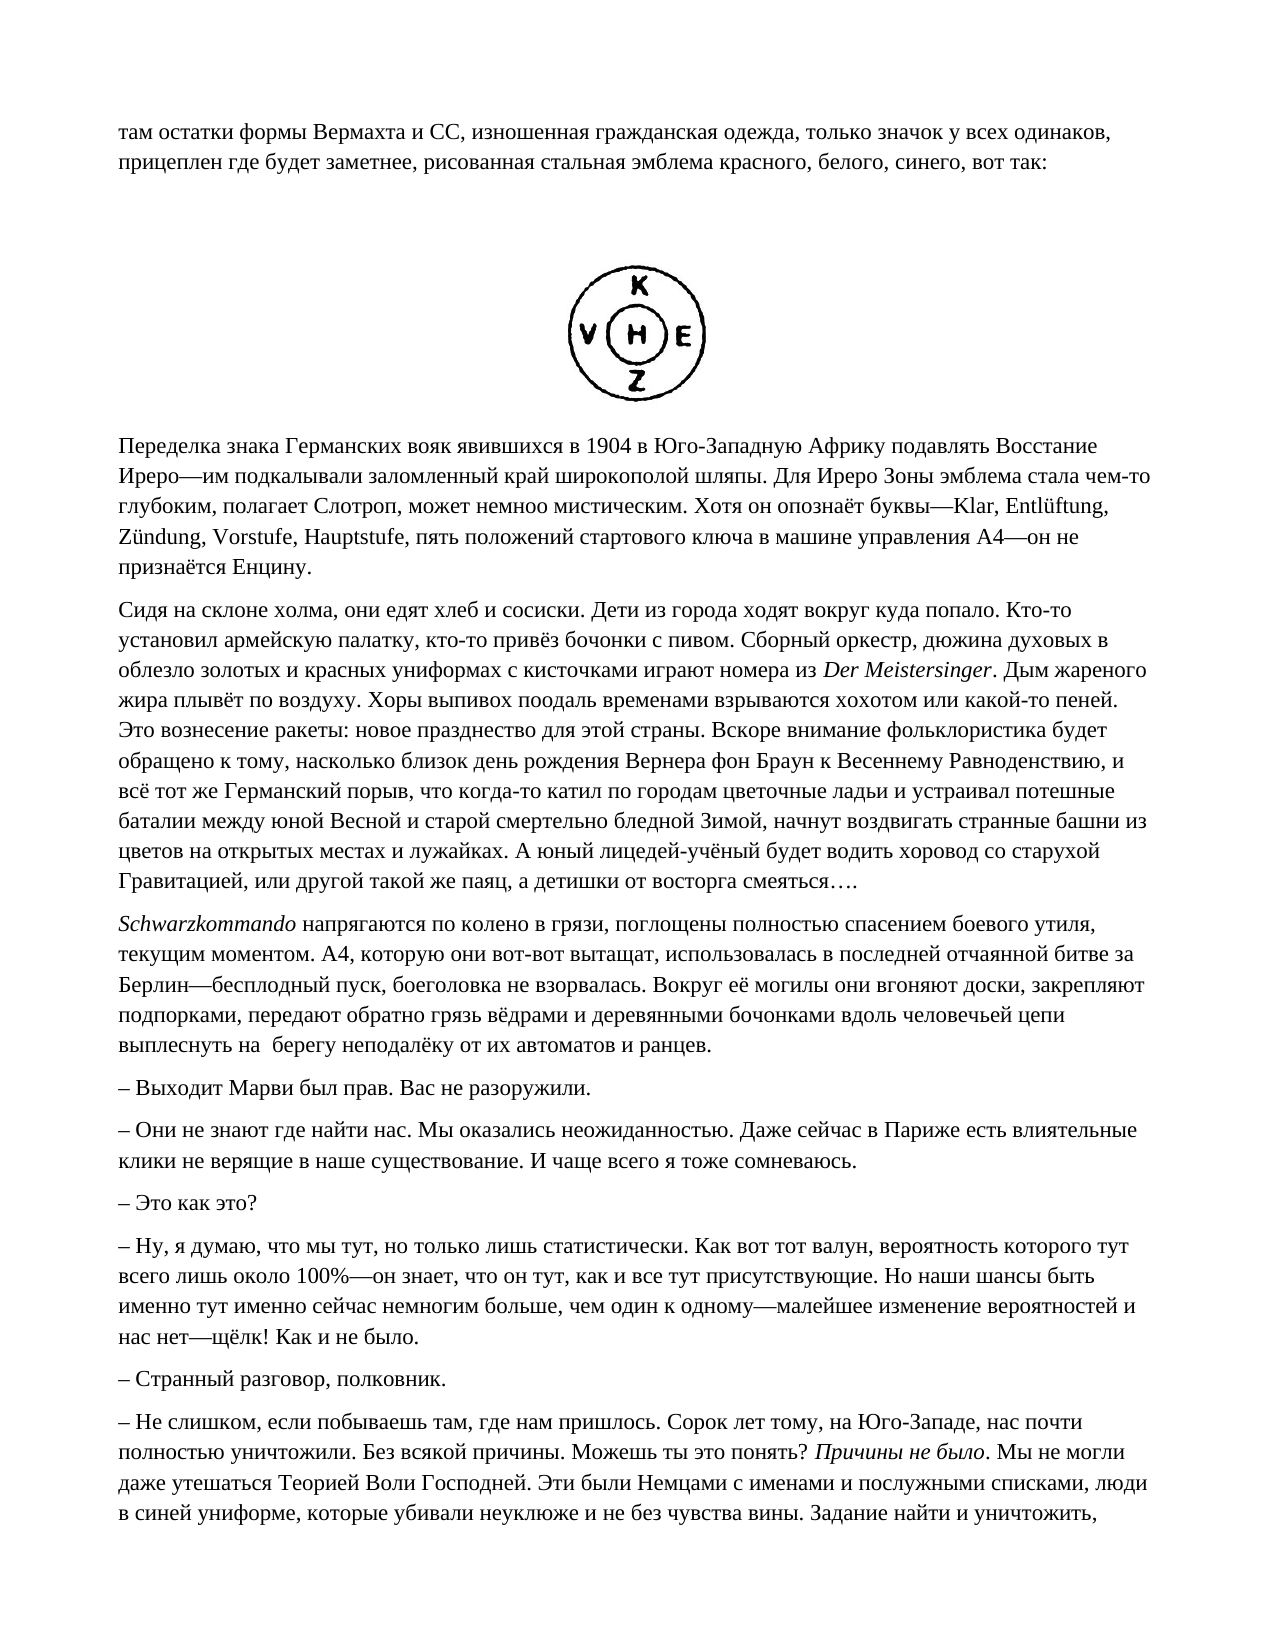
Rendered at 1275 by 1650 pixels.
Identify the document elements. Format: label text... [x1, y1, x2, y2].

text там остатки формы Вермахта и СС, изношенная гражданская одежда, только значок у всех одинаков, прицеплен где будет заметнее, рисованная стальная эмблема красного, белого, синего, вот так: [118, 118, 1157, 175]
text – Не слишком, если побываешь там, где нам пришлось. Сорок лет тому, на Юго-Западе, нас почти полностью уничтожили. Без всякой причины. Можешь ты это понять? Причины не было. Мы не могли даже утешаться Теорией Воли Господней. Эти были Немцами с именами и послужными списками, люди в синей униформе, которые убивали неуклюже и не без чувства вины. Задание найти и уничтожить, [118, 1408, 1157, 1525]
text – Это как это? [118, 1189, 1157, 1216]
text – Ну, я думаю, что мы тут, но только лишь статистически. Как вот тот валун, вероятность которого тут всего лишь около 100%—он знает, что он тут, как и все тут присутствующие. Но наши шансы быть именно тут именно сейчас немногим больше, чем один к одному—малейшее изменение вероятностей и нас нет—щёлк! Как и не было. [118, 1232, 1157, 1349]
text – Странный разговор, полковник. [118, 1365, 1157, 1392]
text Переделка знака Германских вояк явившихся в 1904 в Юго-Западную Африку подавлять Восстание Иреро—им подкалывали заломленный край широкополой шляпы. Для Иреро Зоны эмблема стала чем-то глубоким, полагает Слотроп, может немноо мистическим. Хотя он опознаёт буквы—Klar, Entlüftung, Zündung, Vorstufe, Hauptstufe, пять положений стартового ключа в машине управления А4—он не признаётся Енцину. [118, 234, 1157, 579]
text Сидя на склоне холма, они едят хлеб и сосиски. Дети из города ходят вокруг куда попало. Кто-то установил армейскую палатку, кто-то привёз бочонки с пивом. Сборный оркестр, дюжина духовых в облезло золотых и красных униформах с кисточками играют номера из Der Meistersinger. Дым жареного жира плывёт по воздуху. Хоры выпивох поодаль временами взрываются хохотом или какой-то пеней. Это вознесение ракеты: новое празднество для этой страны. Вскоре внимание фольклористика будет обращено к тому, насколько близок день рождения Вернера фон Браун к Весеннему Равноденствию, и всё тот же Германский порыв, что когда-то катил по городам цветочные ладьи и устраивал потешные баталии между юной Весной и старой смертельно бледной Зимой, начнут воздвигать странные башни из цветов на открытых местах и лужайках. А юный лицедей-учёный будет водить хоровод со старухой Гравитацией, или другой такой же паяц, а детишки от восторга смеяться…. [118, 596, 1157, 894]
text Schwarzkommando напрягаются по колено в грязи, поглощены полностью спасением боевого утиля, текущим моментом. А4, которую они вот-вот вытащат, использовалась в последней отчаянной битве за Берлин—бесплодный пуск, боеголовка не взорвалась. Вокруг её могилы они вгоняют доски, закрепляют подпорками, передают обратно грязь вёдрами и деревянными бочонками вдоль человечьей цепи выплеснуть на берегу неподалёку от их автоматов и ранцев. [118, 910, 1157, 1057]
text – Они не знают где найти нас. Мы оказались неожиданностью. Даже сейчас в Париже есть влиятельные клики не верящие в наше существование. И чаще всего я тоже сомневаюсь. [118, 1116, 1157, 1173]
picture [318, 254, 957, 412]
text – Выходит Марви был прав. Вас не разоружили. [118, 1074, 1157, 1100]
